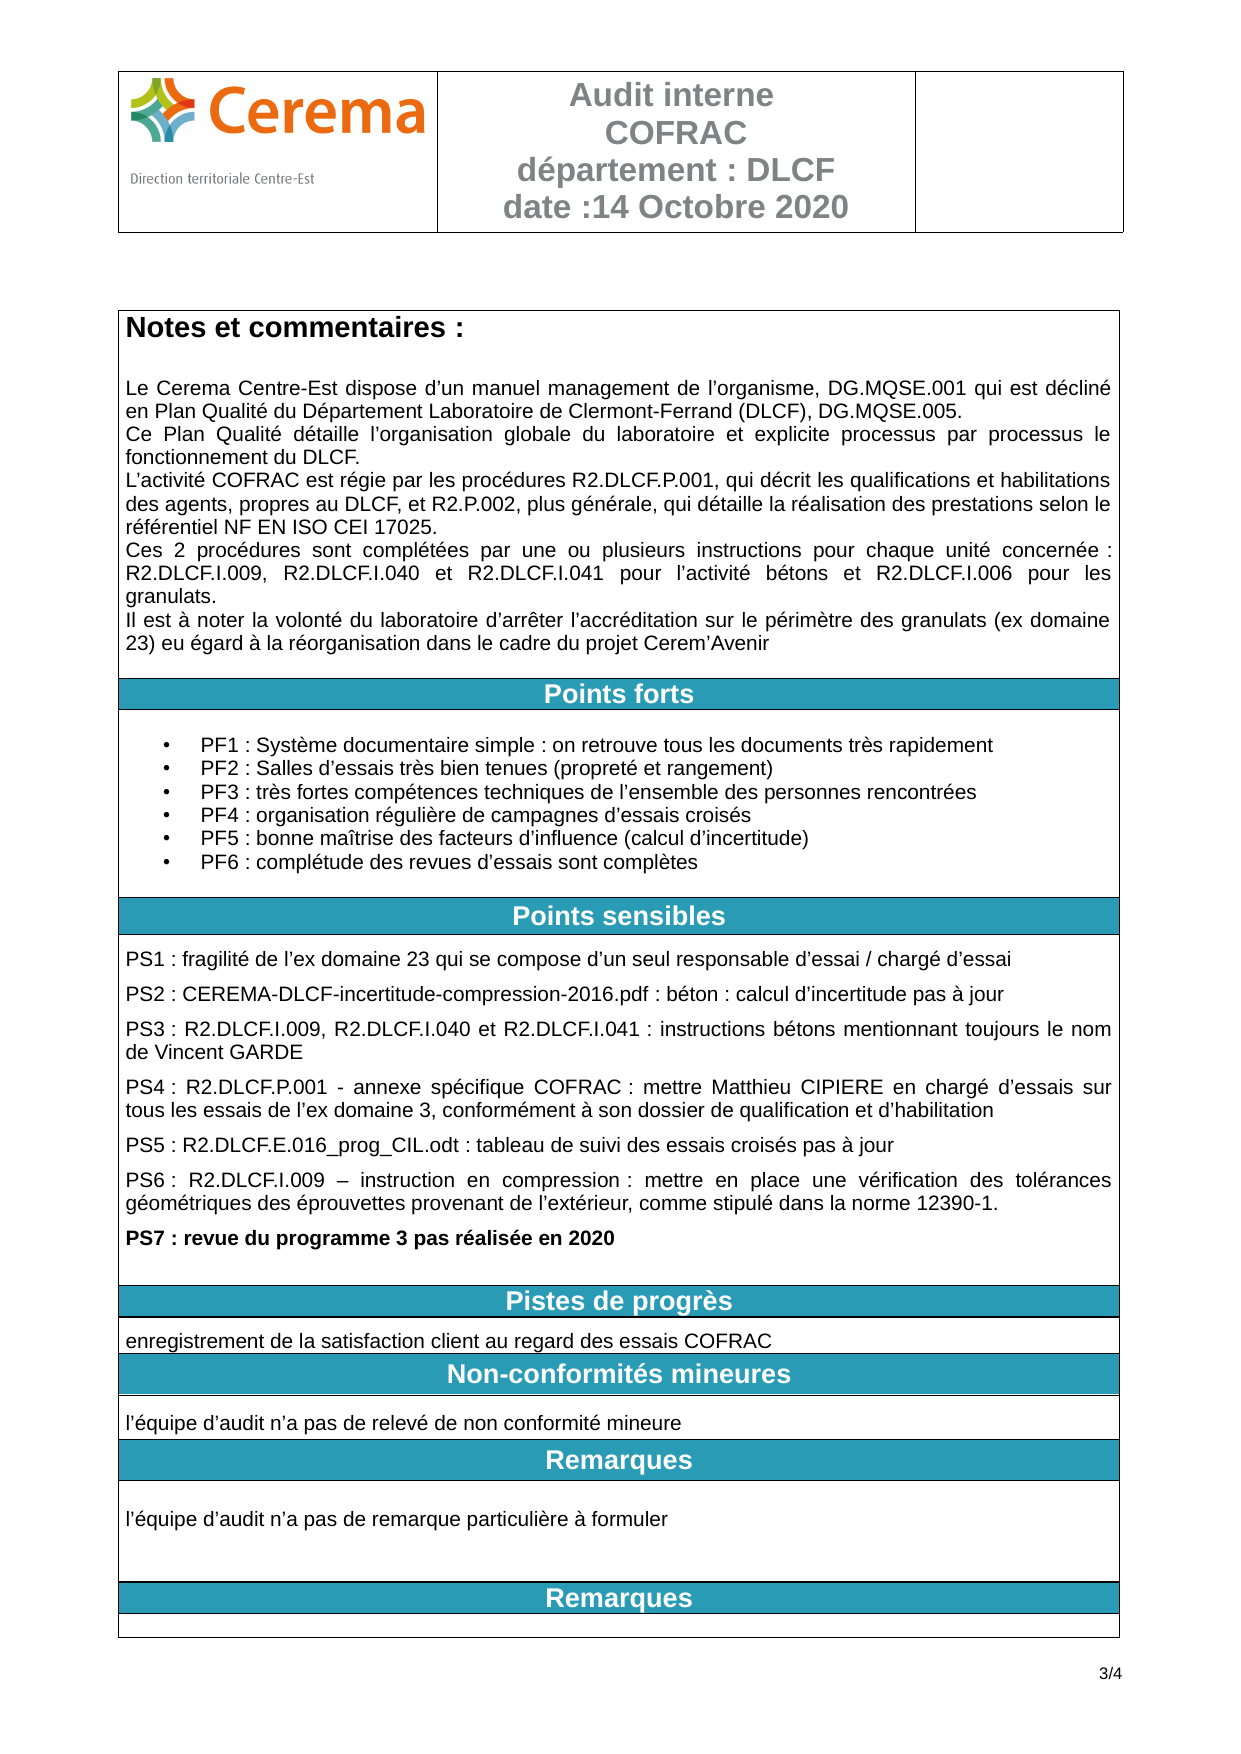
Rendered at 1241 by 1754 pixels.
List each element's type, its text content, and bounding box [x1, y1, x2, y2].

table_cell Pistes de progrès [119, 1286, 1119, 1316]
table_cell Points sensibles [119, 898, 1119, 934]
table_cell Remarques [119, 1440, 1119, 1480]
picture [129, 76, 426, 185]
table_cell PS1 : fragilité de l’ex domaine 23 qui se compose d’un seul responsable d’essai / chargé d’essai PS2 : CEREMA-DLCF-incertitude-compression-2016.pdf : béton : calcul d’incertitude pas à jour PS3 : R2.DLCF.I.009, R2.DLCF.I.040 et R2.DLCF.I.041 : instructions bétons mentionnant toujours le nom de Vincent GARDE PS4 : R2.DLCF.P.001 - annexe spécifique COFRAC : mettre Matthieu CIPIERE en chargé d’essais sur tous les essais de l’ex domaine 3, conformément à son dossier de qualification et d’habilitation PS5 : R2.DLCF.E.016_prog_CIL.odt : tableau de suivi des essais croisés pas à jour PS6 : R2.DLCF.I.009 – instruction en compression : mettre en place une vérification des tolérances géométriques des éprouvettes provenant de l’extérieur, comme stipulé dans la norme 12390-1. PS7 : revue du programme 3 pas réalisée en 2020 [119, 935, 1119, 1285]
table_cell Points forts [119, 679, 1119, 709]
table_cell [119, 1614, 1119, 1637]
table_header Notes et commentaires : Le Cerema Centre-Est dispose d’un manuel management de l’organisme, DG.MQSE.001 qui est décliné en Plan Qualité du Département Laboratoire de Clermont-Ferrand (DLCF), DG.MQSE.005. Ce Plan Qualité détaille l’organisation globale du laboratoire et explicite processus par processus le fonctionnement du DLCF. L’activité COFRAC est régie par les procédures R2.DLCF.P.001, qui décrit les qualifications et habilitations des agents, propres au DLCF, et R2.P.002, plus générale, qui détaille la réalisation des prestations selon le référentiel NF EN ISO CEI 17025. Ces 2 procédures sont complétées par une ou plusieurs instructions pour chaque unité concernée : R2.DLCF.I.009, R2.DLCF.I.040 et R2.DLCF.I.041 pour l’activité bétons et R2.DLCF.I.006 pour les granulats. Il est à noter la volonté du laboratoire d’arrêter l’accréditation sur le périmètre des granulats (ex domaine 23) eu égard à la réorganisation dans le cadre du projet Cerem’Avenir [119, 311, 1119, 678]
table_cell Remarques [119, 1583, 1119, 1613]
table_cell enregistrement de la satisfaction client au regard des essais COFRAC [119, 1318, 1119, 1352]
table_cell Non-conformités mineures [119, 1354, 1119, 1394]
table_cell l’équipe d’audit n’a pas de relevé de non conformité mineure [119, 1396, 1119, 1439]
table_cell PF1 : Système documentaire simple : on retrouve tous les documents très rapidement PF2 : Salles d’essais très bien tenues (propreté et rangement) PF3 : très fortes compétences techniques de l’ensemble des personnes rencontrées PF4 : organisation régulière de campagnes d’essais croisés PF5 : bonne maîtrise des facteurs d’influence (calcul d’incertitude) PF6 : complétude des revues d’essais sont complètes [119, 710, 1119, 897]
table_cell l’équipe d’audit n’a pas de remarque particulière à formuler [119, 1481, 1119, 1581]
